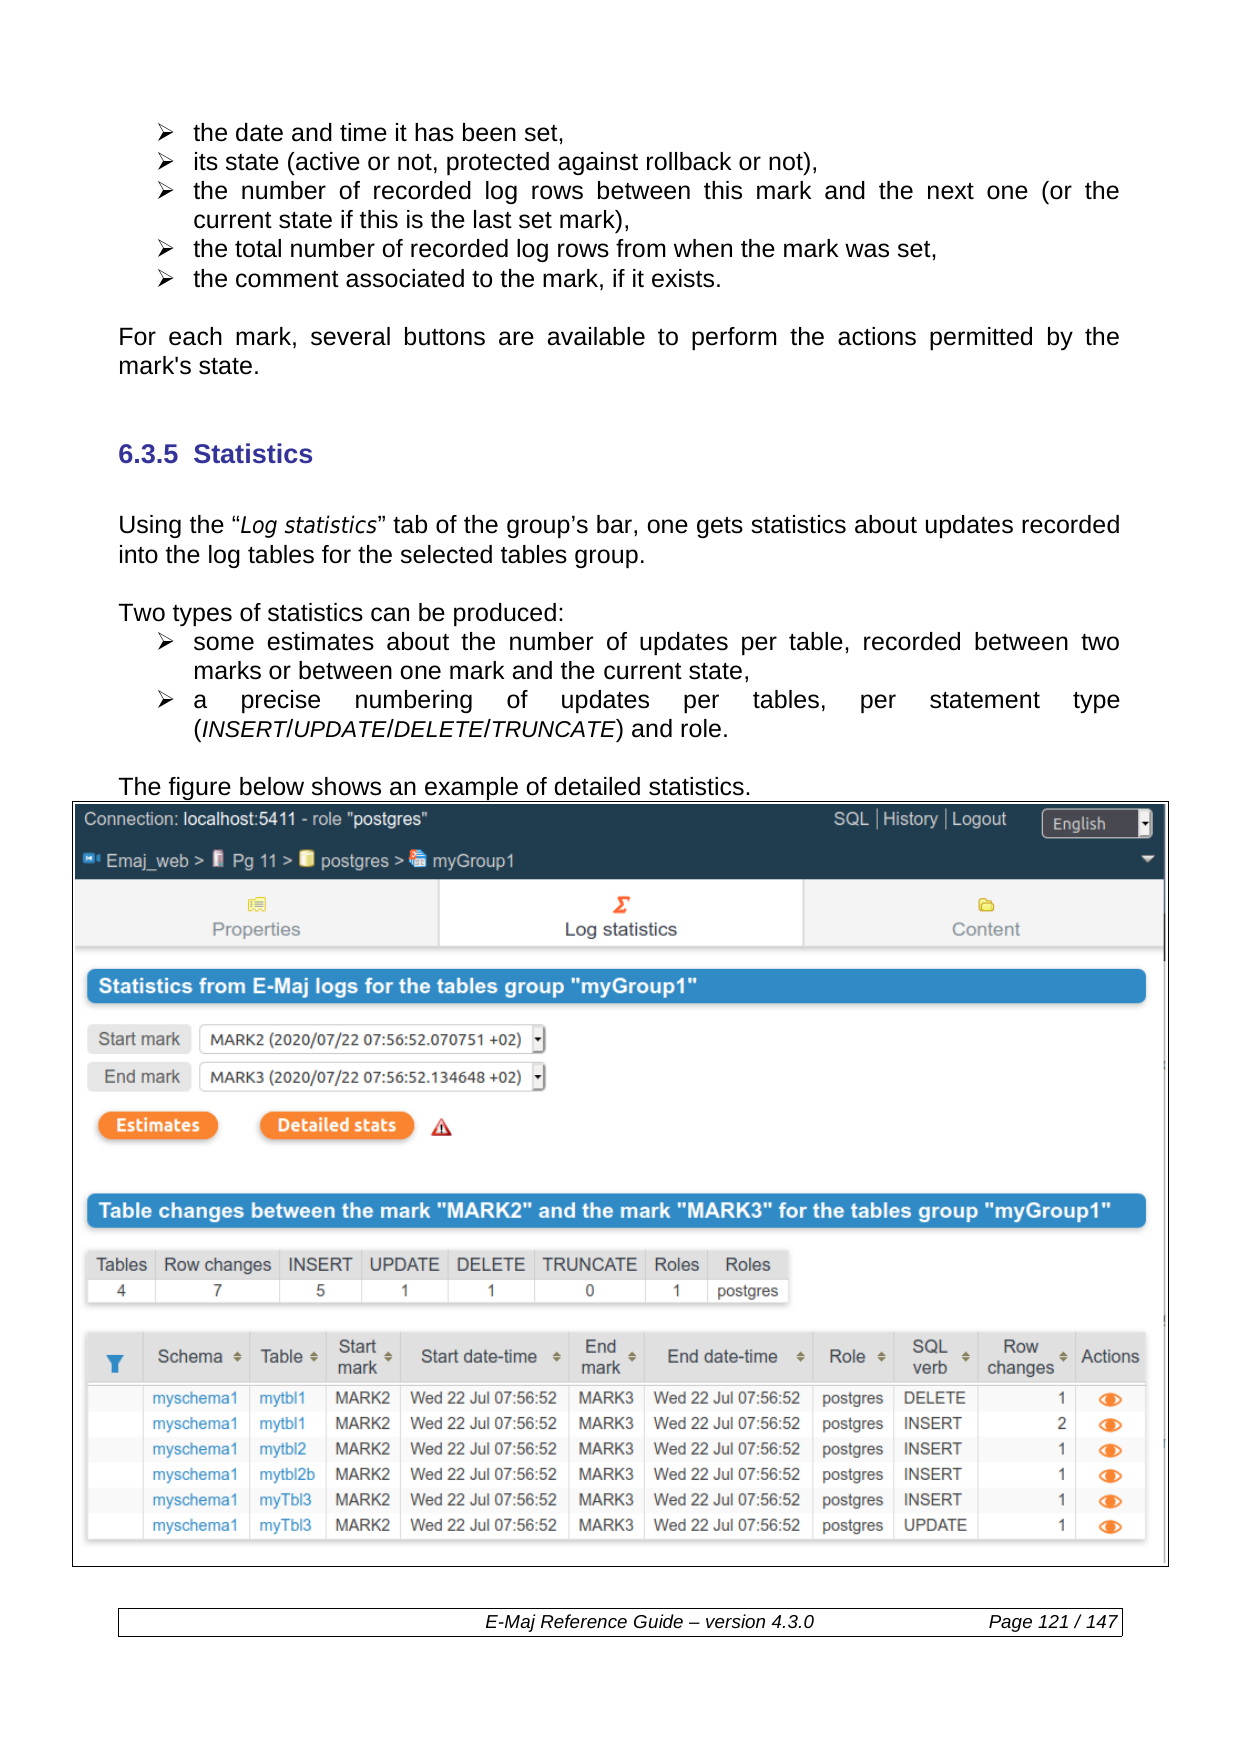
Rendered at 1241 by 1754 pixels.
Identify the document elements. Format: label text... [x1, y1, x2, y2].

picture [75, 804, 1166, 1563]
list its state (active or not, protected against rollback or not), [156, 147, 1122, 176]
list a precise numbering of updates per tables, per statement type (INSERT/UPDATE/DELETE/TRUNCATE) and role. [156, 685, 1122, 743]
text Using the “Log statistics” tab of the group’s bar, one gets statistics about updates recorded into the log tables for the selected tables group. [118, 510, 1122, 568]
list the date and time it has been set, [156, 118, 1122, 147]
list some estimates about the number of updates per table, recorded between two marks or between one mark and the current state, [156, 627, 1122, 685]
text Two types of statistics can be produced: [118, 598, 1122, 627]
list the number of recorded log rows between this mark and the next one (or the current state if this is the last set mark), [156, 176, 1122, 234]
text The figure below shows an example of detailed statistics. [118, 772, 1122, 801]
text For each mark, several buttons are available to perform the actions permitted by the mark's state. [118, 322, 1122, 380]
list the total number of recorded log rows from when the mark was set, [156, 234, 1122, 263]
list the comment associated to the mark, if it exists. [156, 263, 1122, 292]
subtitle Statistics [118, 438, 1122, 469]
